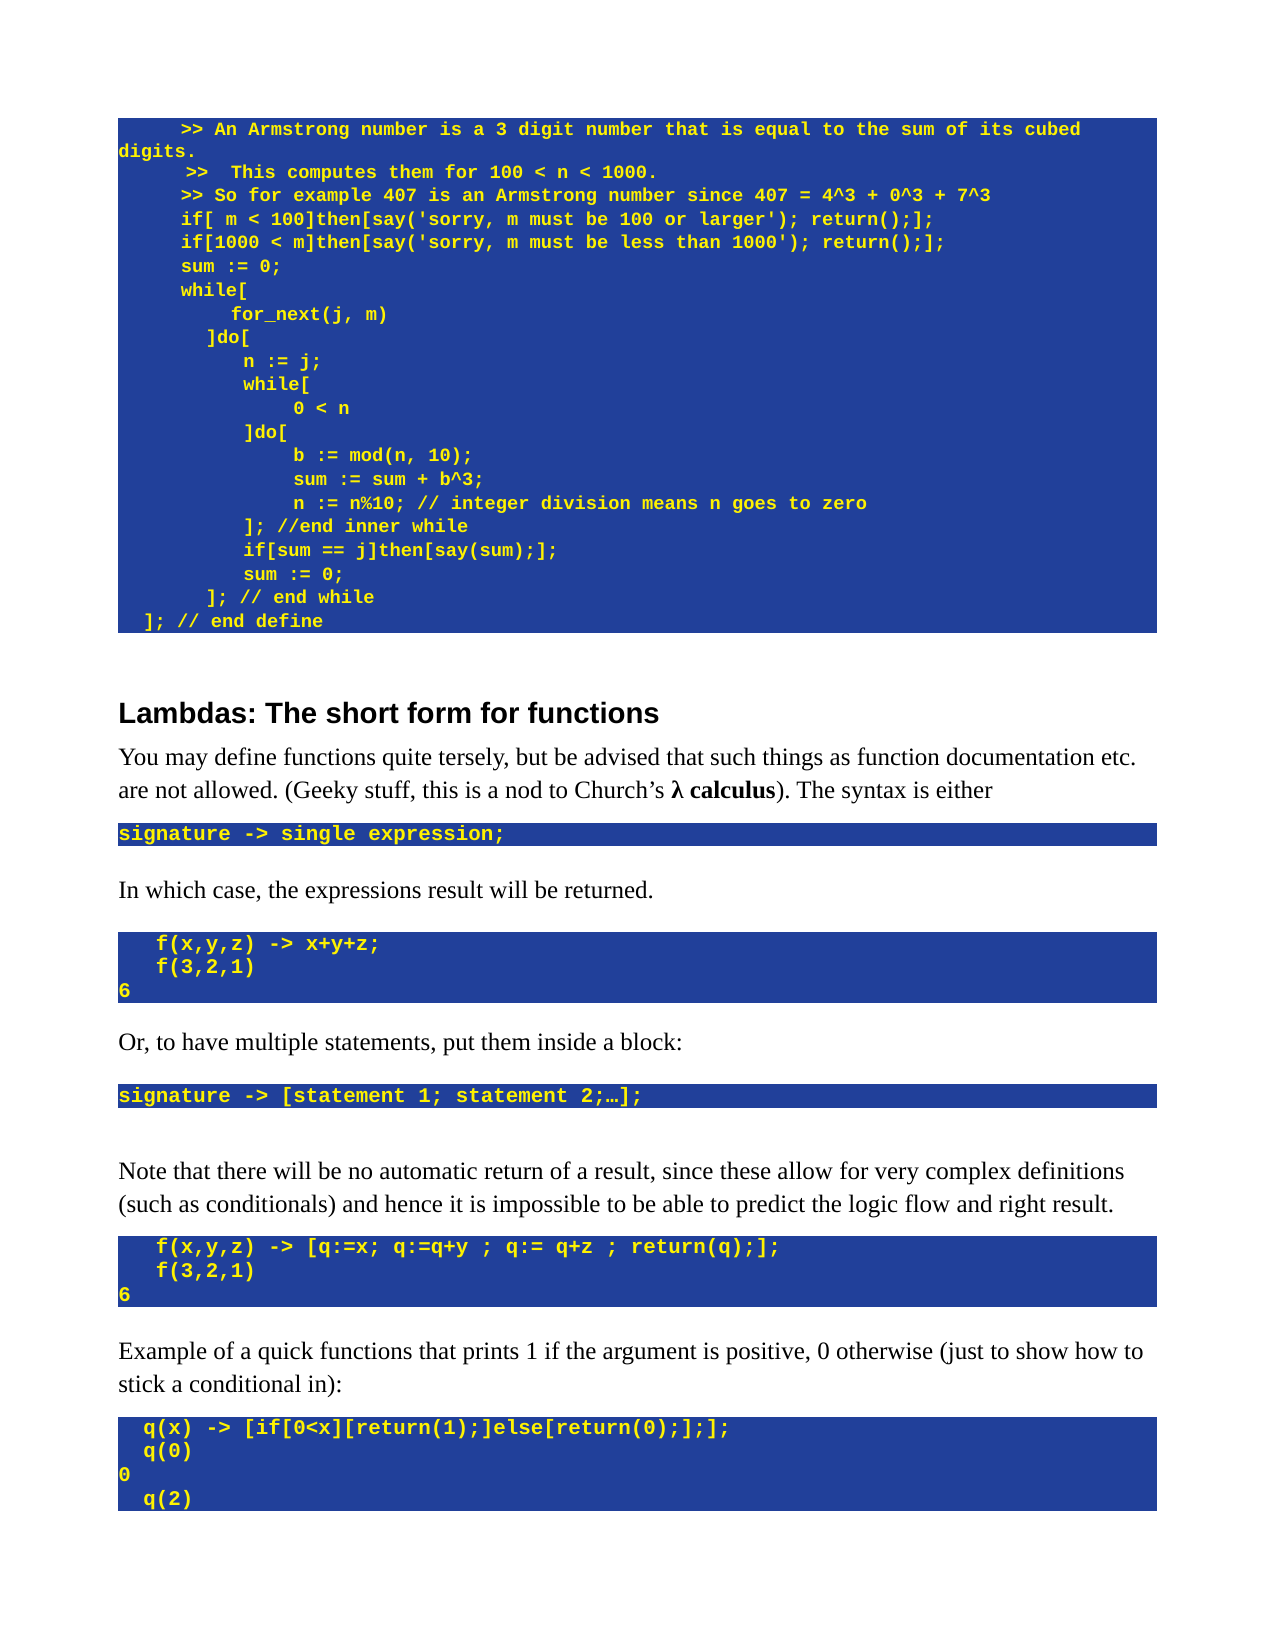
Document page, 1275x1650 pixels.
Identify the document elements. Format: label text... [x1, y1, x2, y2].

text q(0) [118, 1440, 1157, 1464]
text signature -> [statement 1; statement 2;…]; [118, 1084, 1157, 1108]
text Or, to have multiple statements, put them inside a block: [118, 1027, 1157, 1056]
text f(x,y,z) -> x+y+z; [118, 932, 1157, 956]
text if[ m < 100]then[say('sorry, m must be 100 or larger'); return();]; [118, 208, 1157, 232]
text n := n%10; // integer division means n goes to zero [118, 492, 1157, 515]
text ]; // end define [118, 610, 1157, 633]
text sum := 0; [118, 563, 1157, 586]
text >> So for example 407 is an Armstrong number since 407 = 4^3 + 0^3 + 7^3 [118, 184, 1157, 208]
text n := j; [118, 350, 1157, 373]
text f(x,y,z) -> [q:=x; q:=q+y ; q:= q+z ; return(q);]; [118, 1236, 1157, 1260]
text b := mod(n, 10); [118, 444, 1157, 468]
text signature -> single expression; [118, 823, 1157, 846]
text if[sum == j]then[say(sum);]; [118, 539, 1157, 563]
text f(3,2,1) [118, 1260, 1157, 1284]
text if[1000 < m]then[say('sorry, m must be less than 1000'); return();]; [118, 232, 1157, 255]
text sum := sum + b^3; [118, 468, 1157, 492]
text >> An Armstrong number is a 3 digit number that is equal to the sum of its cubed digits. [118, 118, 1157, 163]
text ]do[ [118, 421, 1157, 444]
text for_next(j, m) [118, 302, 1157, 326]
text q(x) -> [if[0<x][return(1);]else[return(0);];]; [118, 1417, 1157, 1440]
text ]do[ [118, 326, 1157, 350]
text 0 < n [118, 397, 1157, 421]
subtitle Lambdas: The short form for functions [118, 696, 1157, 729]
text q(2) [118, 1488, 1157, 1511]
text You may define functions quite tersely, but be advised that such things as function documentation etc. are not allowed. (Geeky stuff, this is a nod to Church’s λ calculus). The syntax is either [118, 742, 1157, 804]
text >> This computes them for 100 < n < 1000. [118, 163, 1157, 184]
text Example of a quick functions that prints 1 if the argument is positive, 0 otherwise (just to show how to stick a conditional in): [118, 1336, 1157, 1398]
text 0 [118, 1464, 1157, 1488]
text sum := 0; [118, 255, 1157, 279]
text In which case, the expressions result will be returned. [118, 875, 1157, 904]
text 6 [118, 1284, 1157, 1307]
text while[ [118, 373, 1157, 397]
text ]; //end inner while [118, 515, 1157, 539]
text f(3,2,1) [118, 956, 1157, 980]
text while[ [118, 279, 1157, 302]
text Note that there will be no automatic return of a result, since these allow for very complex definitions (such as conditionals) and hence it is impossible to be able to predict the logic flow and right result. [118, 1156, 1157, 1218]
text 6 [118, 980, 1157, 1003]
text ]; // end while [118, 586, 1157, 610]
